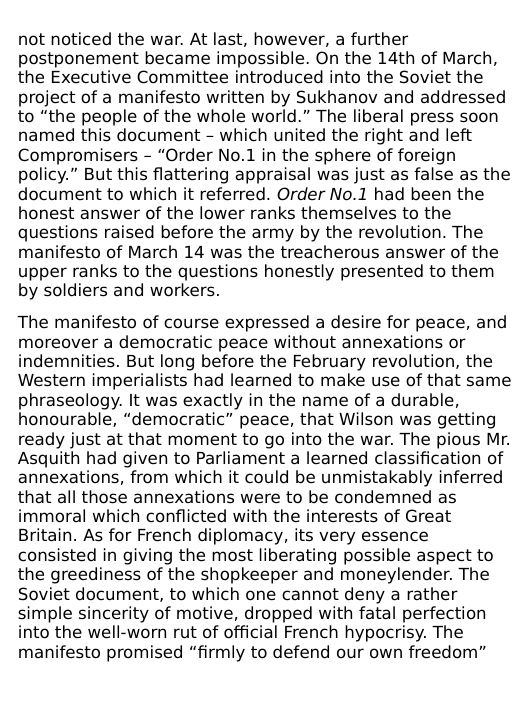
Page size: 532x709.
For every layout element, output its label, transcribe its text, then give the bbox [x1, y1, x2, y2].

text not noticed the war. At last, however, a further postponement became impossible. On the 14th of March, the Executive Committee introduced into the Soviet the project of a manifesto written by Sukhanov and addressed to “the people of the whole world.” The liberal press soon named this document – which united the right and left Compromisers – “Order No.1 in the sphere of foreign policy.” But this flattering appraisal was just as false as the document to which it referred. Order No.1 had been the honest answer of the lower ranks themselves to the questions raised before the army by the revolution. The manifesto of March 14 was the treacherous answer of the upper ranks to the questions honestly presented to them by soldiers and workers. [18, 29, 514, 301]
text The manifesto of course expressed a desire for peace, and moreover a democratic peace without annexations or indemnities. But long before the February revolution, the Western imperialists had learned to make use of that same phraseology. It was exactly in the name of a durable, honourable, “democratic” peace, that Wilson was getting ready just at that moment to go into the war. The pious Mr. Asquith had given to Parliament a learned classification of annexations, from which it could be unmistakably inferred that all those annexations were to be condemned as immoral which conflicted with the interests of Great Britain. As for French diplomacy, its very essence consisted in giving the most liberating possible aspect to the greediness of the shopkeeper and moneylender. The Soviet document, to which one cannot deny a rather simple sincerity of motive, dropped with fatal perfection into the well-worn rut of official French hypocrisy. The manifesto promised “firmly to defend our own freedom” [18, 313, 514, 662]
